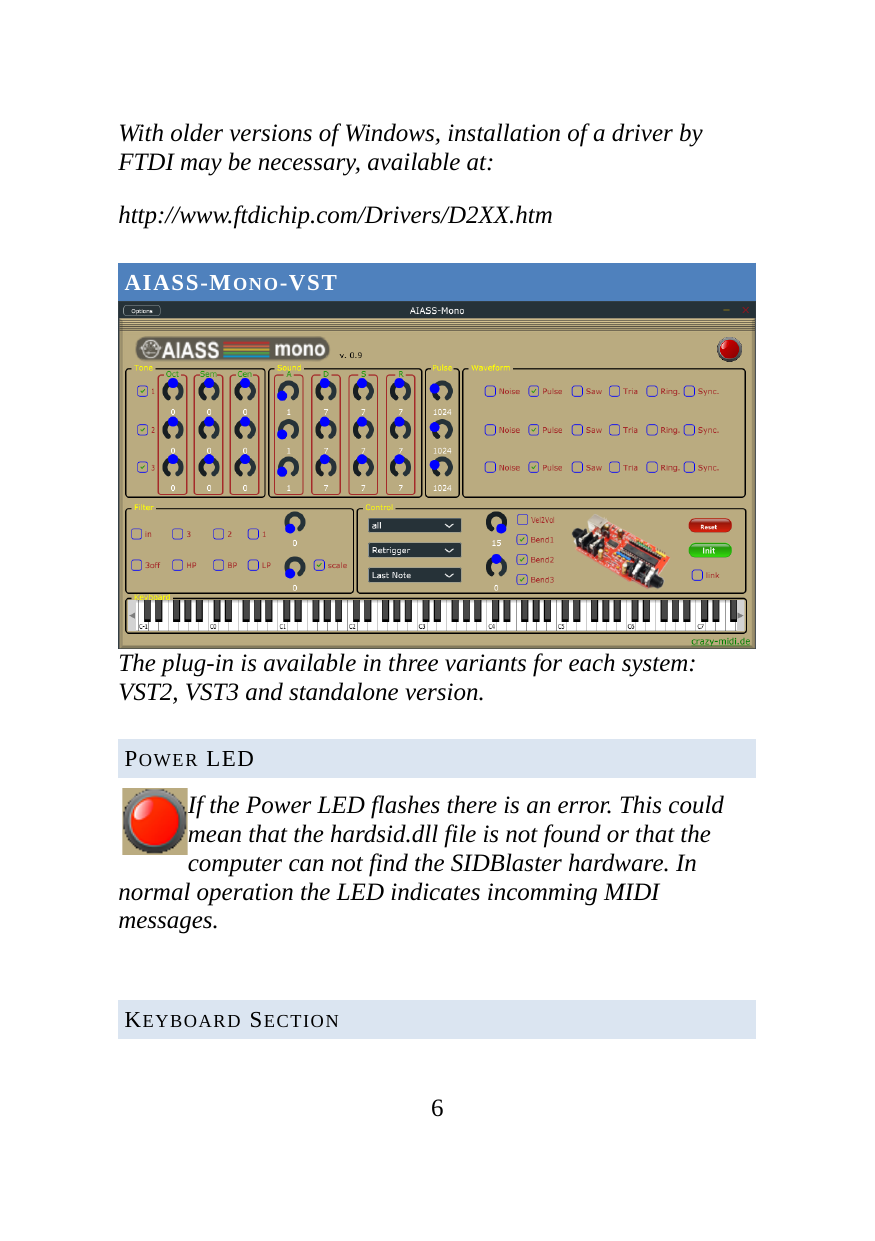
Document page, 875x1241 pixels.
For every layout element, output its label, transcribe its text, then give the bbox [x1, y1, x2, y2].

text With older versions of Windows, installation of a driver by FTDI may be necessary, available at: [118, 118, 756, 176]
subtitle AIASS-Mono-VST [124, 269, 750, 295]
subtitle Power LED [124, 746, 750, 772]
text http://www.ftdichip.com/Drivers/D2XX.htm [118, 201, 756, 229]
text The plug-in is available in three variants for each system: VST2, VST3 and standalone version. [118, 649, 756, 706]
picture [122, 788, 188, 855]
text If the Power LED flashes there is an error. This could mean that the hardsid.dll file is not found or that the computer can not find the SIDBlaster hardware. In normal operation the LED indicates incomming MIDI messages. [118, 791, 756, 934]
subtitle Keyboard Section [124, 1007, 750, 1033]
picture [118, 301, 756, 649]
